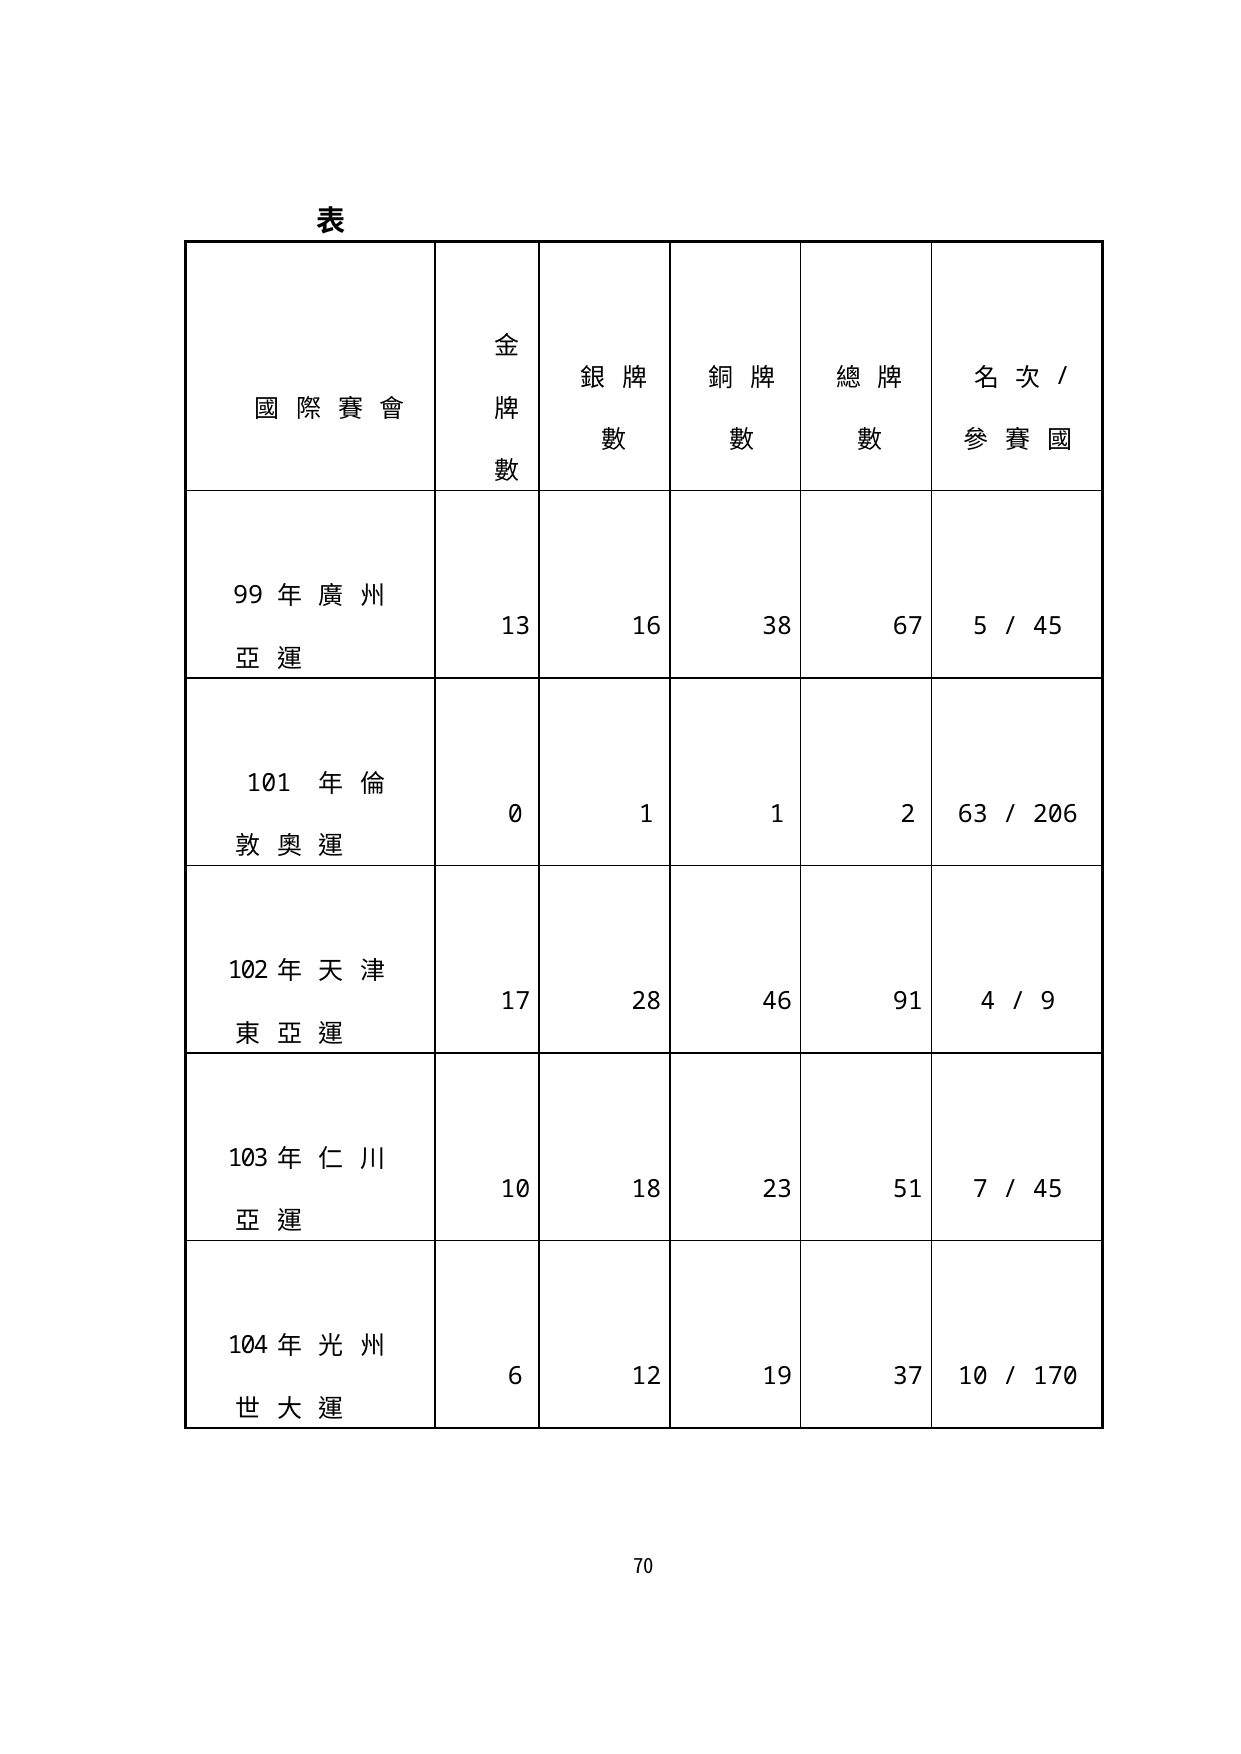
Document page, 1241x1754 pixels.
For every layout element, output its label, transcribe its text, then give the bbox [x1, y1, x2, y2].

table_cell 10 [436, 1054, 538, 1240]
text 表 [185, 177, 1060, 240]
table_cell 1 [540, 679, 669, 865]
table_cell 102年天津東亞運 [187, 866, 434, 1052]
table_cell 91 [801, 866, 931, 1052]
table_cell 51 [801, 1054, 931, 1240]
table_cell 38 [671, 491, 800, 677]
table_cell 2 [801, 679, 931, 865]
table_cell 16 [540, 491, 669, 677]
table_cell 0 [436, 679, 538, 865]
table_cell 1 [671, 679, 800, 865]
table_cell 63 / 206 [932, 679, 1101, 865]
table_cell 103年仁川亞運 [187, 1054, 434, 1240]
table_header 銅牌數 [671, 243, 800, 490]
table_cell 104年光州世大運 [187, 1241, 434, 1427]
table_cell 10 / 170 [932, 1241, 1101, 1427]
table_cell 18 [540, 1054, 669, 1240]
table_cell 13 [436, 491, 538, 677]
table_cell 101年倫敦奧運 [187, 679, 434, 865]
table_cell 28 [540, 866, 669, 1052]
table_cell 19 [671, 1241, 800, 1427]
table_cell 37 [801, 1241, 931, 1427]
table_cell 67 [801, 491, 931, 677]
table_cell 4 / 9 [932, 866, 1101, 1052]
table_cell 99年廣州亞運 [187, 491, 434, 677]
table_cell 12 [540, 1241, 669, 1427]
table_header 國際賽會 [187, 243, 434, 490]
table_header 銀牌數 [540, 243, 669, 490]
table_cell 23 [671, 1054, 800, 1240]
table_cell 7 / 45 [932, 1054, 1101, 1240]
table_cell 46 [671, 866, 800, 1052]
table_cell 5 / 45 [932, 491, 1101, 677]
table_header 總牌數 [801, 243, 931, 490]
table_header 名次/ 參賽國 [932, 243, 1101, 490]
table_header 金牌數 [436, 243, 538, 490]
table_cell 6 [436, 1241, 538, 1427]
table_cell 17 [436, 866, 538, 1052]
